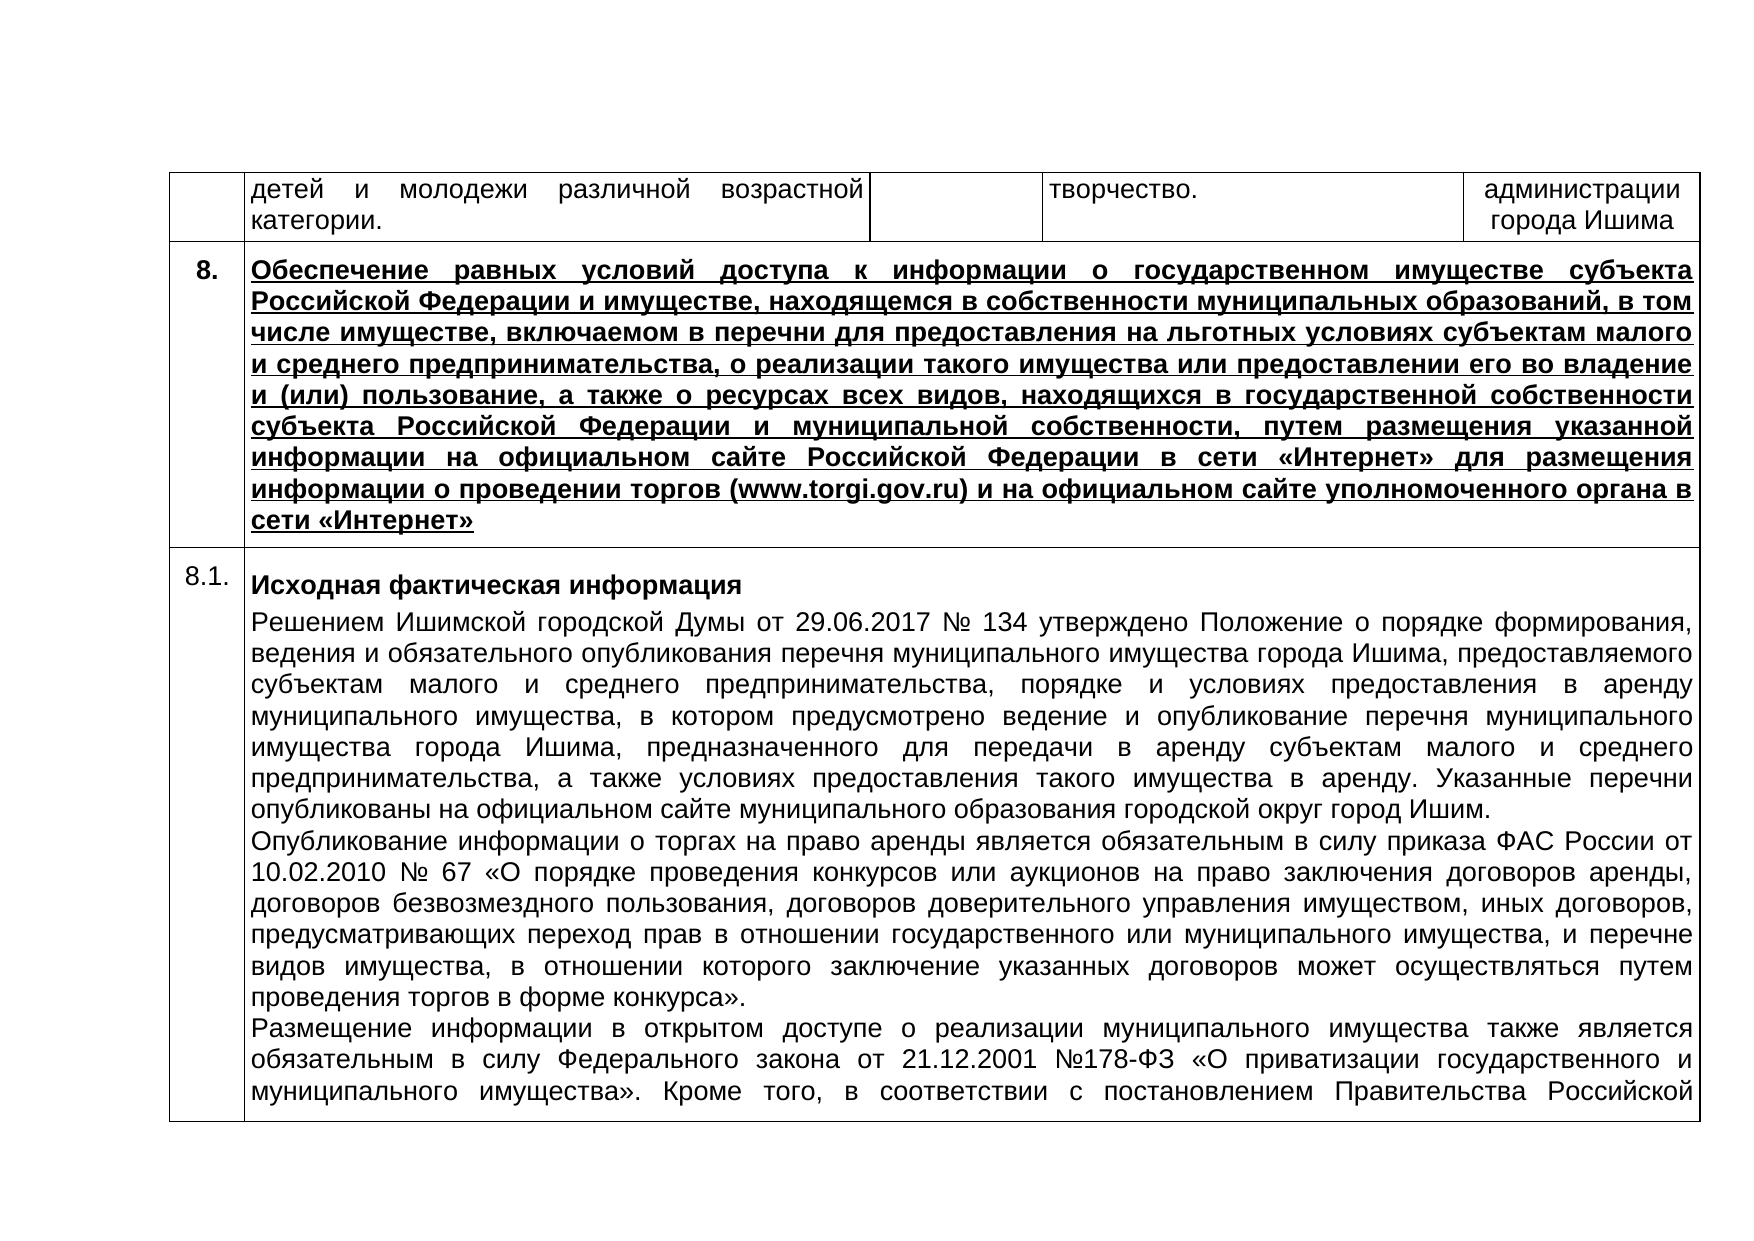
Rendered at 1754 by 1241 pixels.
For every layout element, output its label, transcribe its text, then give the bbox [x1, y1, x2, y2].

table_cell 8. [170, 242, 244, 547]
table_cell творчество. [1043, 173, 1463, 241]
table_cell Исходная фактическая информация Решением Ишимской городской Думы от 29.06.2017 № 134 утверждено Положение о порядке формирования, ведения и обязательного опубликования перечня муниципального имущества города Ишима, предоставляемого субъектам малого и среднего предпринимательства, порядке и условиях предоставления в аренду муниципального имущества, в котором предусмотрено ведение и опубликование перечня муниципального имущества города Ишима, предназначенного для передачи в аренду субъектам малого и среднего предпринимательства, а также условиях предоставления такого имущества в аренду. Указанные перечни опубликованы на официальном сайте муниципального образования городской округ город Ишим. Опубликование информации о торгах на право аренды является обязательным в силу приказа ФАС России от 10.02.2010 № 67 «О порядке проведения конкурсов или аукционов на право заключения договоров аренды, договоров безвозмездного пользования, договоров доверительного управления имуществом, иных договоров, предусматривающих переход прав в отношении государственного или муниципального имущества, и перечне видов имущества, в отношении которого заключение указанных договоров может осуществляться путем проведения торгов в форме конкурса». Размещение информации в открытом доступе о реализации муниципального имущества также является обязательным в силу Федерального закона от 21.12.2001 №178-ФЗ «О приватизации государственного и муниципального имущества». Кроме того, в соответствии с постановлением Правительства Российской [245, 548, 1699, 1121]
table_cell [170, 173, 244, 241]
table_cell 8.1. [170, 548, 244, 1121]
table_cell детей и молодежи различной возрастной категории. [245, 173, 869, 241]
table_cell Обеспечение равных условий доступа к информации о государственном имуществе субъекта Российской Федерации и имуществе, находящемся в собственности муниципальных образований, в том числе имуществе, включаемом в перечни для предоставления на льготных условиях субъектам малого и среднего предпринимательства, о реализации такого имущества или предоставлении его во владение и (или) пользование, а также о ресурсах всех видов, находящихся в государственной собственности субъекта Российской Федерации и муниципальной собственности, путем размещения указанной информации на официальном сайте Российской Федерации в сети «Интернет» для размещения информации о проведении торгов (www.torgi.gov.ru) и на официальном сайте уполномоченного органа в сети «Интернет» [245, 242, 1699, 547]
table_cell администрации города Ишима [1464, 173, 1699, 241]
table_cell [871, 173, 1042, 241]
